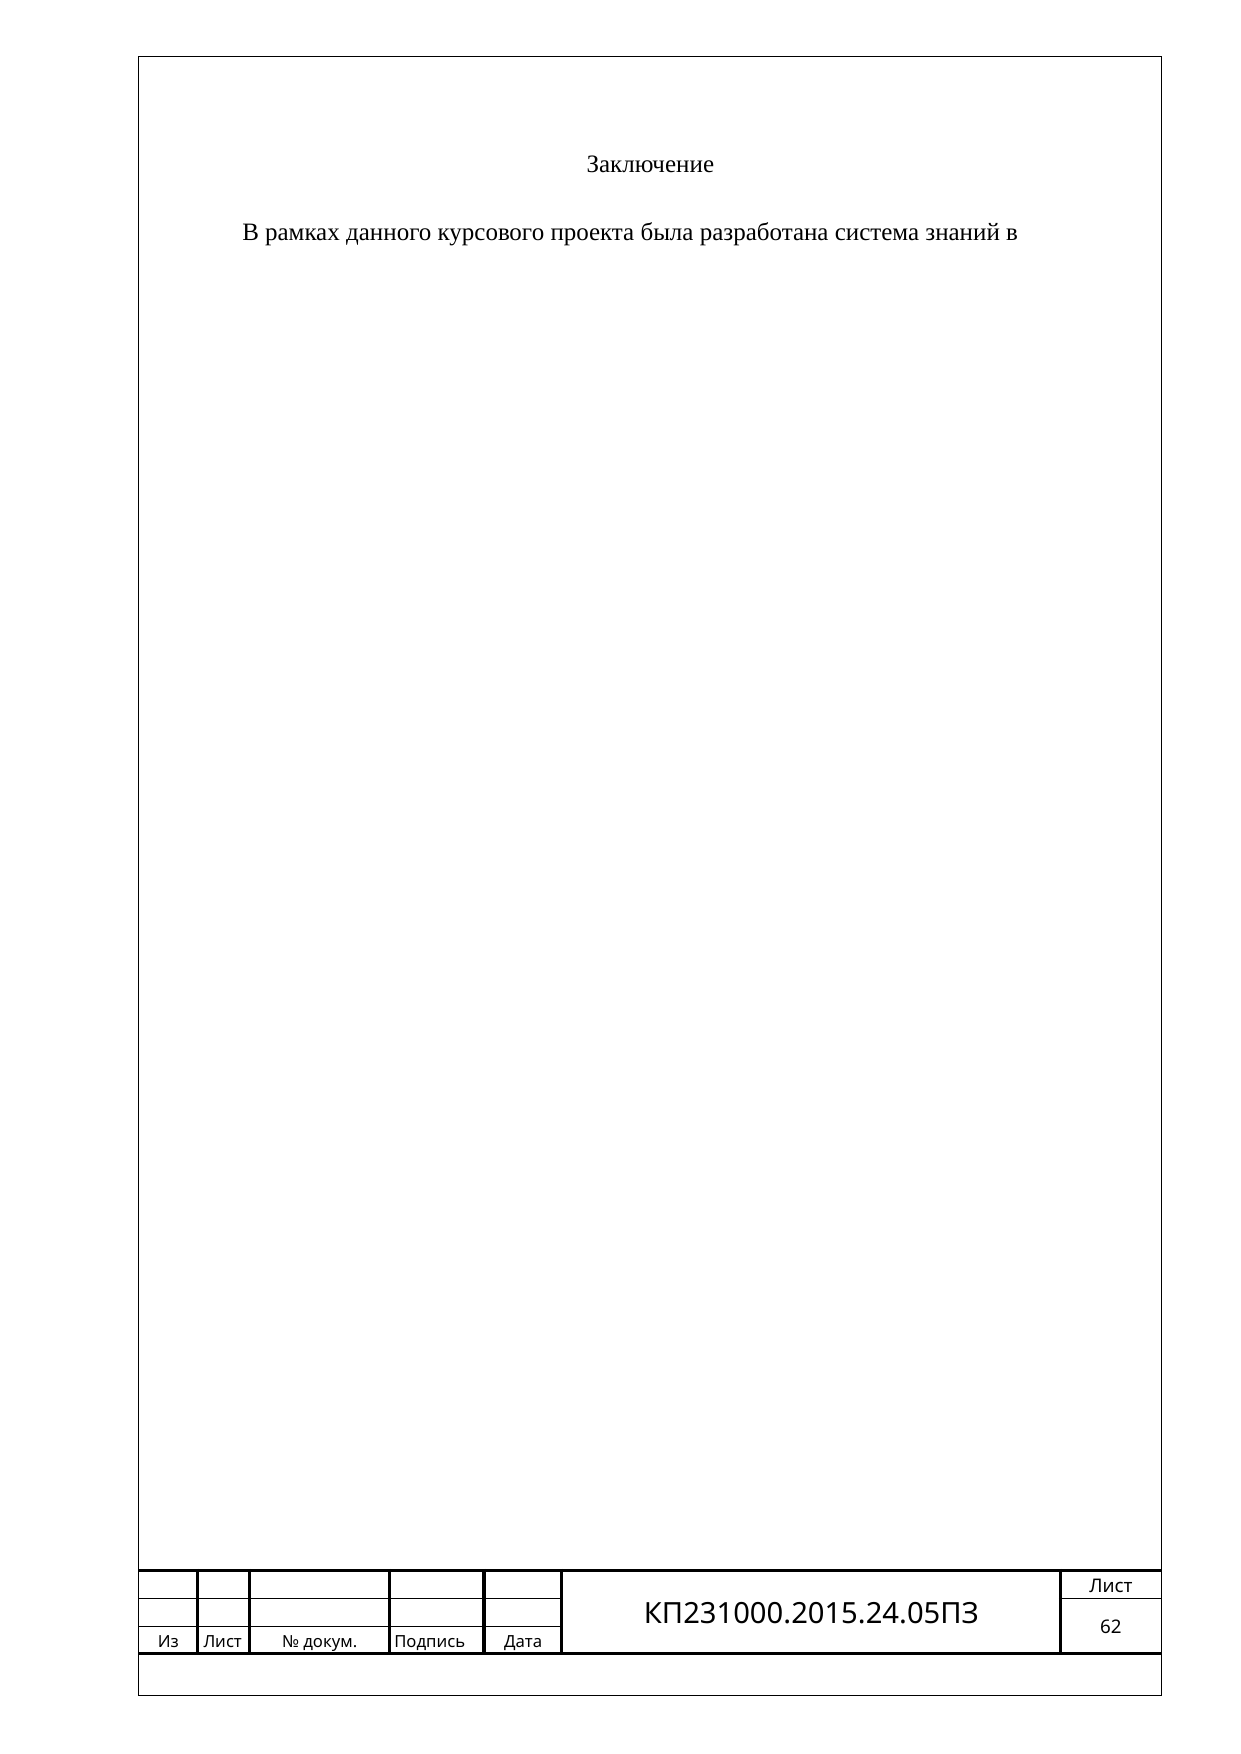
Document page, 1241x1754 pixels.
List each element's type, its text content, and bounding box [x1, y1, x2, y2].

text В рамках данного курсового проекта была разработана система знаний в [168, 217, 1132, 246]
subtitle Заключение [168, 149, 1132, 178]
